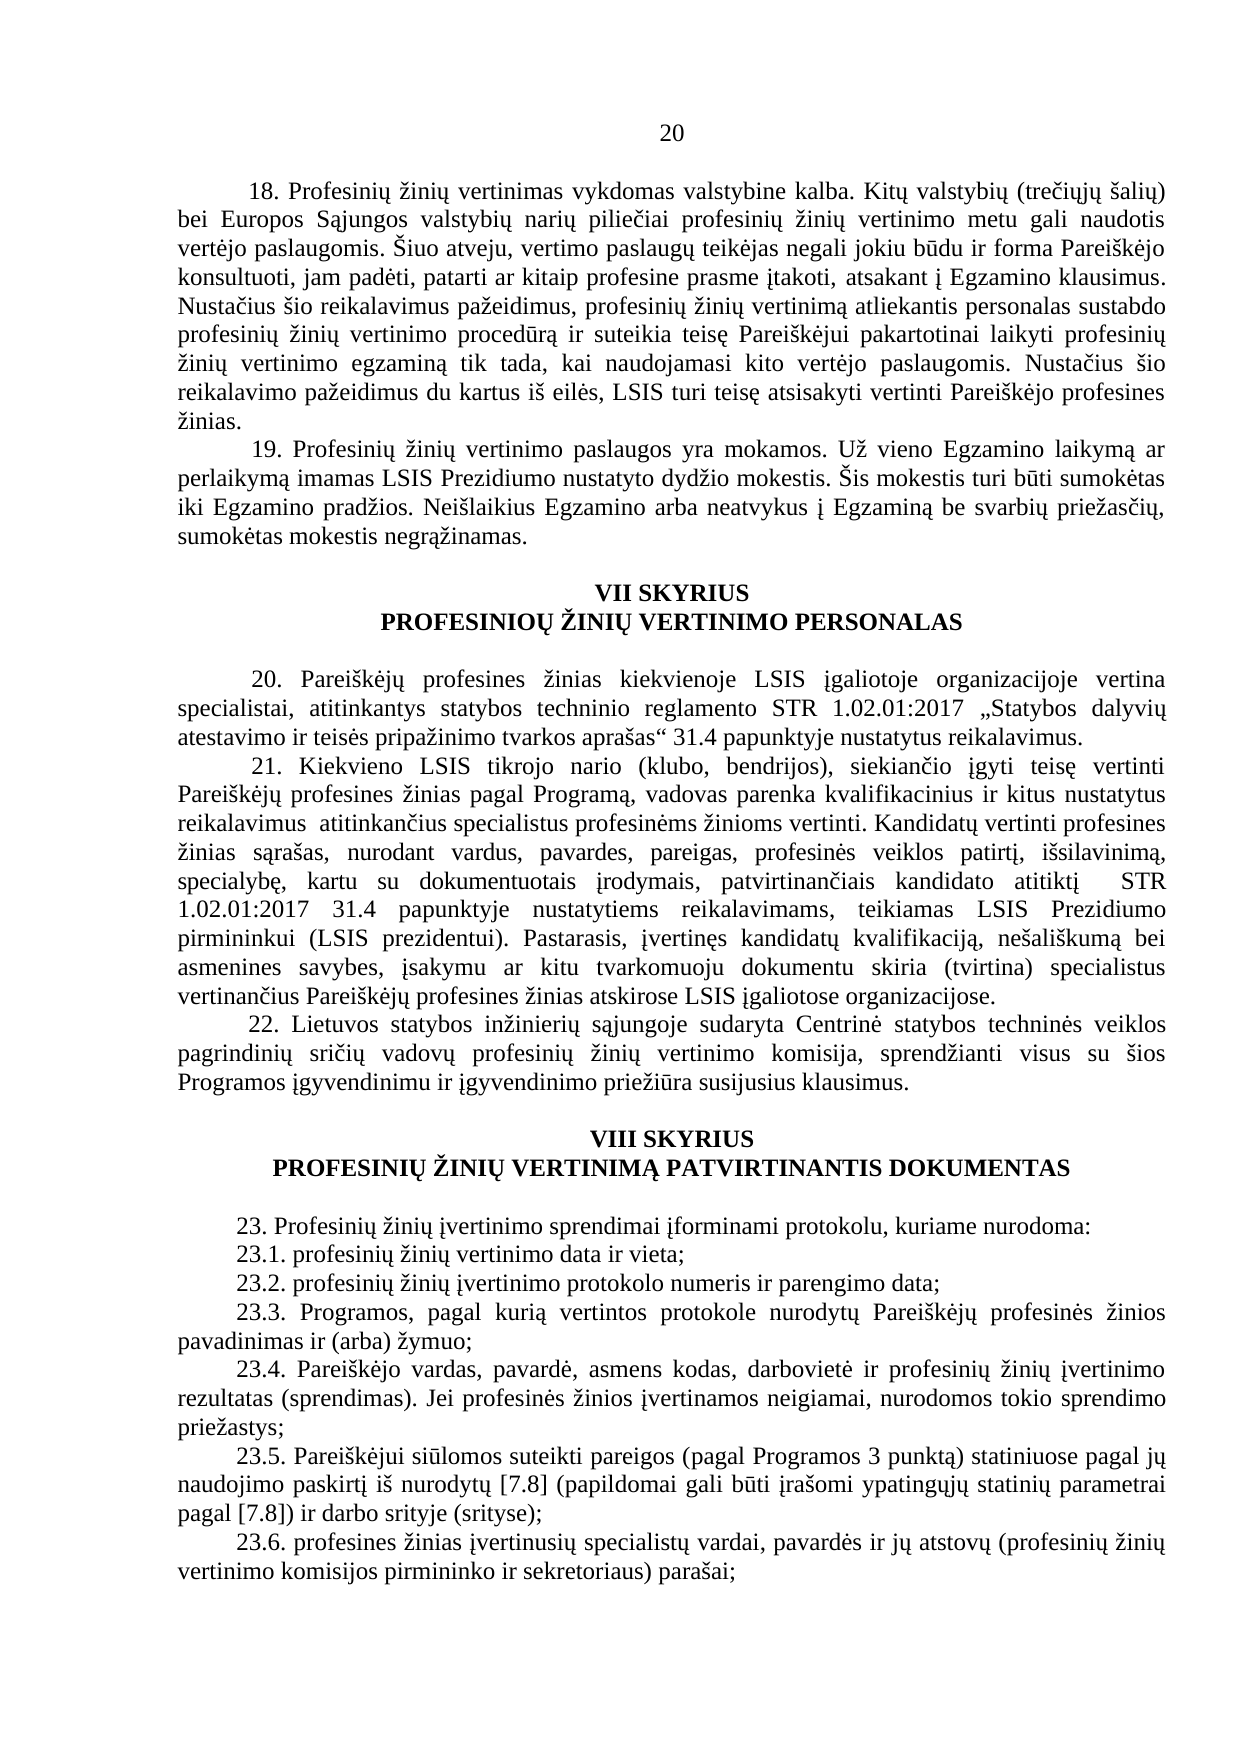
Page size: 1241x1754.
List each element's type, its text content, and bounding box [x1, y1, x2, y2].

text 19. Profesinių žinių vertinimo paslaugos yra mokamos. Už vieno Egzamino laikymą ar perlaikymą imamas LSIS Prezidiumo nustatyto dydžio mokestis. Šis mokestis turi būti sumokėtas iki Egzamino pradžios. Neišlaikius Egzamino arba neatvykus į Egzaminą be svarbių priežasčių, sumokėtas mokestis negrąžinamas. [177, 434, 1166, 549]
text VII SKYRIUS [177, 578, 1166, 607]
text 23.3. Programos, pagal kurią vertintos protokole nurodytų Pareiškėjų profesinės žinios pavadinimas ir (arba) žymuo; [177, 1297, 1166, 1354]
text 23.5. Pareiškėjui siūlomos suteikti pareigos (pagal Programos 3 punktą) statiniuose pagal jų naudojimo paskirtį iš nurodytų [7.8] (papildomai gali būti įrašomi ypatingųjų statinių parametrai pagal [7.8]) ir darbo srityje (srityse); [177, 1441, 1166, 1527]
text PROFESINIOŲ ŽINIŲ VERTINIMO PERSONALAS [177, 607, 1166, 636]
text 22. Lietuvos statybos inžinierių sąjungoje sudaryta Centrinė statybos techninės veiklos pagrindinių sričių vadovų profesinių žinių vertinimo komisija, sprendžianti visus su šios Programos įgyvendinimu ir įgyvendinimo priežiūra susijusius klausimus. [177, 1009, 1166, 1096]
text 23.6. profesines žinias įvertinusių specialistų vardai, pavardės ir jų atstovų (profesinių žinių vertinimo komisijos pirmininko ir sekretoriaus) parašai; [177, 1527, 1166, 1584]
text 23. Profesinių žinių įvertinimo sprendimai įforminami protokolu, kuriame nurodoma: [177, 1211, 1166, 1239]
text 21. Kiekvieno LSIS tikrojo nario (klubo, bendrijos), siekiančio įgyti teisę vertinti Pareiškėjų profesines žinias pagal Programą, vadovas parenka kvalifikacinius ir kitus nustatytus reikalavimus atitinkančius specialistus profesinėms žinioms vertinti. Kandidatų vertinti profesines žinias sąrašas, nurodant vardus, pavardes, pareigas, profesinės veiklos patirtį, išsilavinimą, specialybę, kartu su dokumentuotais įrodymais, patvirtinančiais kandidato atitiktį STR 1.02.01:2017 31.4 papunktyje nustatytiems reikalavimams, teikiamas LSIS Prezidiumo pirmininkui (LSIS prezidentui). Pastarasis, įvertinęs kandidatų kvalifikaciją, nešališkumą bei asmenines savybes, įsakymu ar kitu tvarkomuoju dokumentu skiria (tvirtina) specialistus vertinančius Pareiškėjų profesines žinias atskirose LSIS įgaliotose organizacijose. [177, 751, 1166, 1009]
text 23.1. profesinių žinių vertinimo data ir vieta; [177, 1239, 1166, 1268]
text 23.2. profesinių žinių įvertinimo protokolo numeris ir parengimo data; [177, 1268, 1166, 1297]
text 20. Pareiškėjų profesines žinias kiekvienoje LSIS įgaliotoje organizacijoje vertina specialistai, atitinkantys statybos techninio reglamento STR 1.02.01:2017 „Statybos dalyvių atestavimo ir teisės pripažinimo tvarkos aprašas“ 31.4 papunktyje nustatytus reikalavimus. [177, 664, 1166, 751]
text PROFESINIŲ ŽINIŲ VERTINIMĄ PATVIRTINANTIS DOKUMENTAS [177, 1153, 1166, 1182]
text 23.4. Pareiškėjo vardas, pavardė, asmens kodas, darbovietė ir profesinių žinių įvertinimo rezultatas (sprendimas). Jei profesinės žinios įvertinamos neigiamai, nurodomos tokio sprendimo priežastys; [177, 1354, 1166, 1441]
text VIII SKYRIUS [177, 1124, 1166, 1153]
text 18. Profesinių žinių vertinimas vykdomas valstybine kalba. Kitų valstybių (trečiųjų šalių) bei Europos Sąjungos valstybių narių piliečiai profesinių žinių vertinimo metu gali naudotis vertėjo paslaugomis. Šiuo atveju, vertimo paslaugų teikėjas negali jokiu būdu ir forma Pareiškėjo konsultuoti, jam padėti, patarti ar kitaip profesine prasme įtakoti, atsakant į Egzamino klausimus. Nustačius šio reikalavimus pažeidimus, profesinių žinių vertinimą atliekantis personalas sustabdo profesinių žinių vertinimo procedūrą ir suteikia teisę Pareiškėjui pakartotinai laikyti profesinių žinių vertinimo egzaminą tik tada, kai naudojamasi kito vertėjo paslaugomis. Nustačius šio reikalavimo pažeidimus du kartus iš eilės, LSIS turi teisę atsisakyti vertinti Pareiškėjo profesines žinias. [177, 176, 1166, 434]
